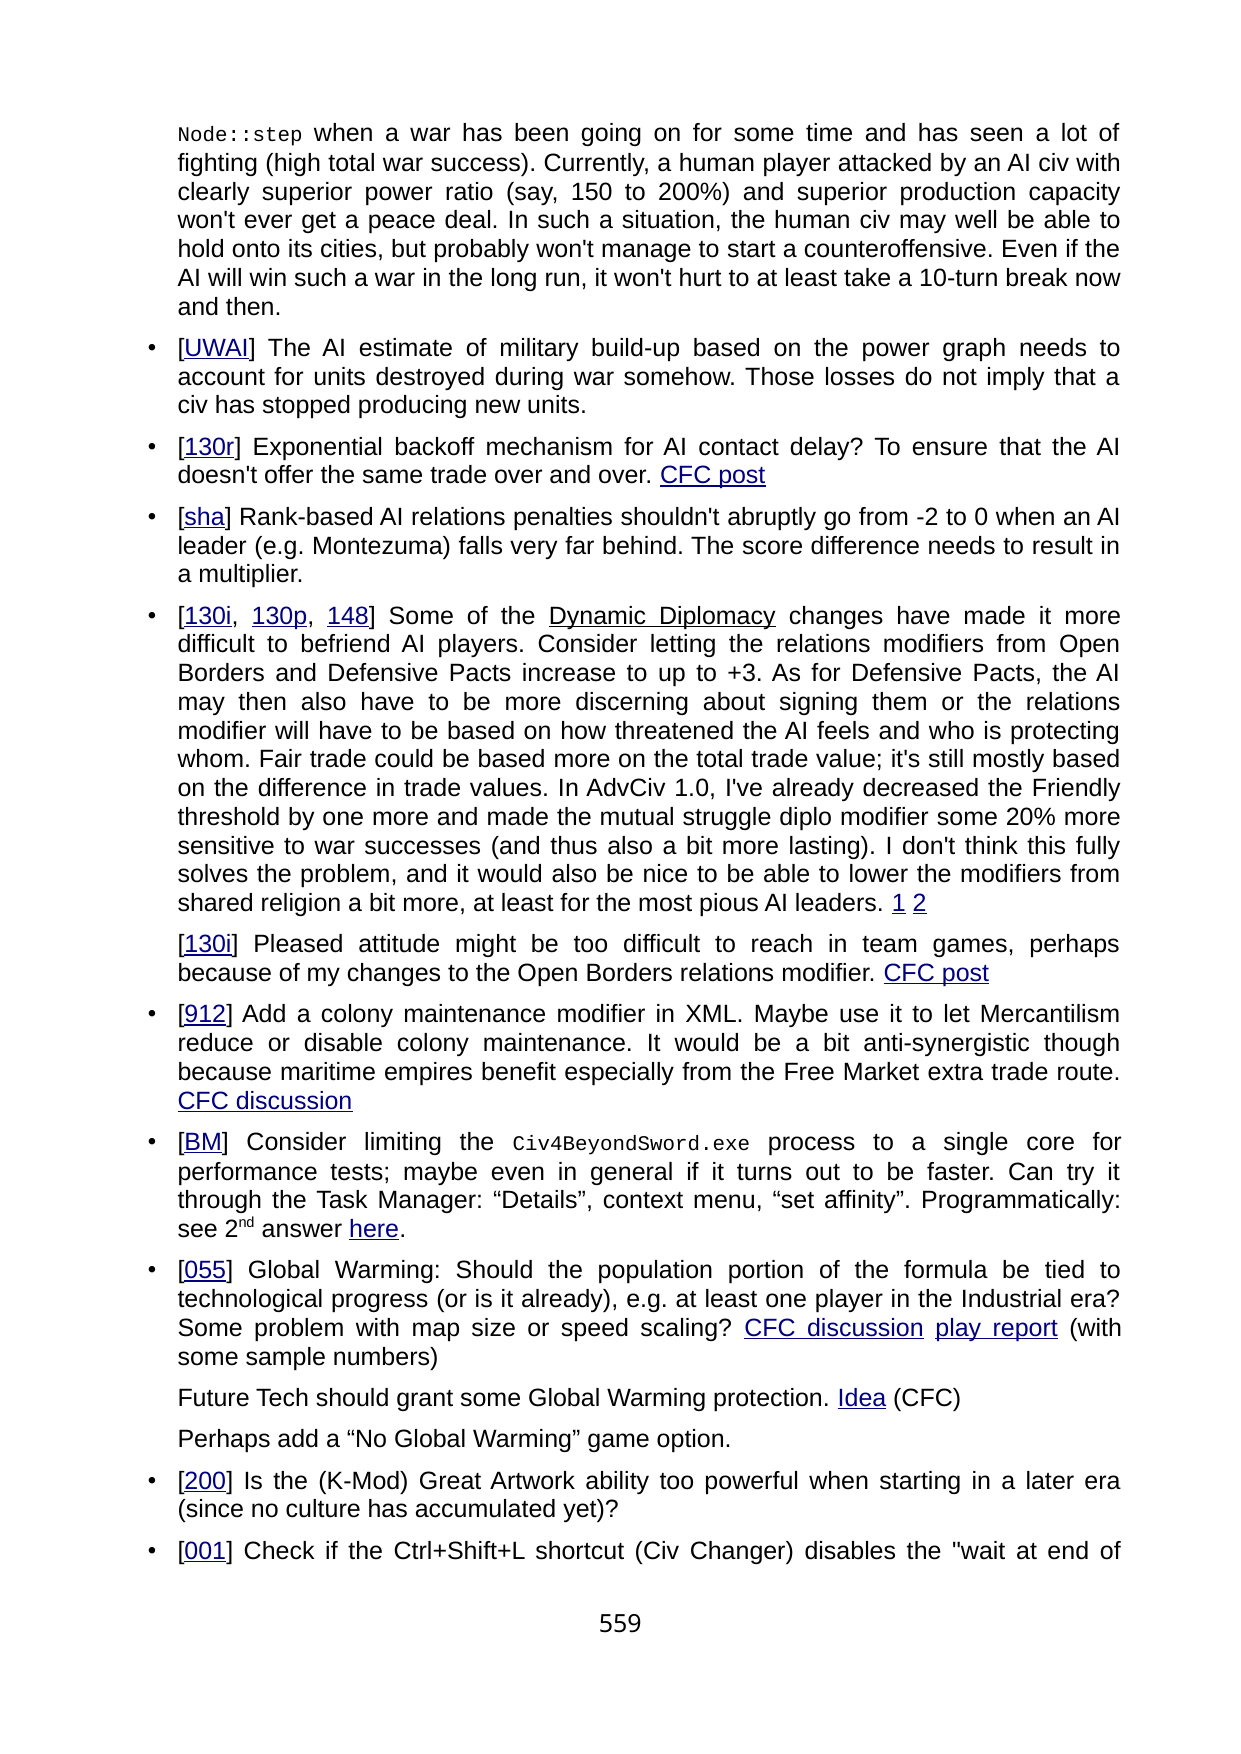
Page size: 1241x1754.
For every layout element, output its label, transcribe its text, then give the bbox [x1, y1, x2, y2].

list [130i, 130p, 148] Some of the Dynamic Diplomacy changes have made it more difficult to befriend AI players. Consider letting the relations modifiers from Open Borders and Defensive Pacts increase to up to +3. As for Defensive Pacts, the AI may then also have to be more discerning about signing them or the relations modifier will have to be based on how threatened the AI feels and who is protecting whom. Fair trade could be based more on the total trade value; it's still mostly based on the difference in trade values. In AdvCiv 1.0, I've already decreased the Friendly threshold by one more and made the mutual struggle diplo modifier some 20% more sensitive to war successes (and thus also a bit more lasting). I don't think this fully solves the problem, and it would also be nice to be able to lower the modifiers from shared religion a bit more, at least for the most pious AI leaders. 1 2 [148, 601, 1122, 917]
list Node::step when a war has been going on for some time and has seen a lot of fighting (high total war success). Currently, a human player attacked by an AI civ with clearly superior power ratio (say, 150 to 200%) and superior production capacity won't ever get a peace deal. In such a situation, the human civ may well be able to hold onto its cities, but probably won't manage to start a counteroffensive. Even if the AI will win such a war in the long run, it won't hurt to at least take a 10-turn break now and then. [148, 118, 1122, 320]
list [sha] Rank-based AI relations penalties shouldn't abruptly go from -2 to 0 when an AI leader (e.g. Montezuma) falls very far behind. The score difference needs to result in a multiplier. [148, 502, 1122, 588]
list [055] Global Warming: Should the population portion of the formula be tied to technological progress (or is it already), e.g. at least one player in the Industrial era? Some problem with map size or speed scaling? CFC discussion play report (with some sample numbers) [148, 1256, 1122, 1371]
list Perhaps add a “No Global Warming” game option. [148, 1424, 1122, 1453]
list Future Tech should grant some Global Warming protection. Idea (CFC) [148, 1383, 1122, 1412]
list [130r] Exponential backoff mechanism for AI contact delay? To ensure that the AI doesn't offer the same trade over and over. CFC post [148, 432, 1122, 489]
list [UWAI] The AI estimate of military build-up based on the power graph needs to account for units destroyed during war somehow. Those losses do not imply that a civ has stopped producing new units. [148, 333, 1122, 419]
list [001] Check if the Ctrl+Shift+L shortcut (Civ Changer) disables the "wait at end of [148, 1536, 1122, 1564]
list [BM] Consider limiting the Civ4BeyondSword.exe process to a single core for performance tests; maybe even in general if it turns out to be faster. Can try it through the Task Manager: “Details”, context menu, “set affinity”. Programmatically: see 2nd answer here. [148, 1127, 1122, 1243]
list [912] Add a colony maintenance modifier in XML. Maybe use it to let Mercantilism reduce or disable colony maintenance. It would be a bit anti-synergistic though because maritime empires benefit especially from the Free Market extra trade route. CFC discussion [148, 999, 1122, 1114]
list [200] Is the (K-Mod) Great Artwork ability too powerful when starting in a later era (since no culture has accumulated yet)? [148, 1466, 1122, 1523]
list [130i] Pleased attitude might be too difficult to reach in team games, perhaps because of my changes to the Open Borders relations modifier. CFC post [148, 929, 1122, 987]
